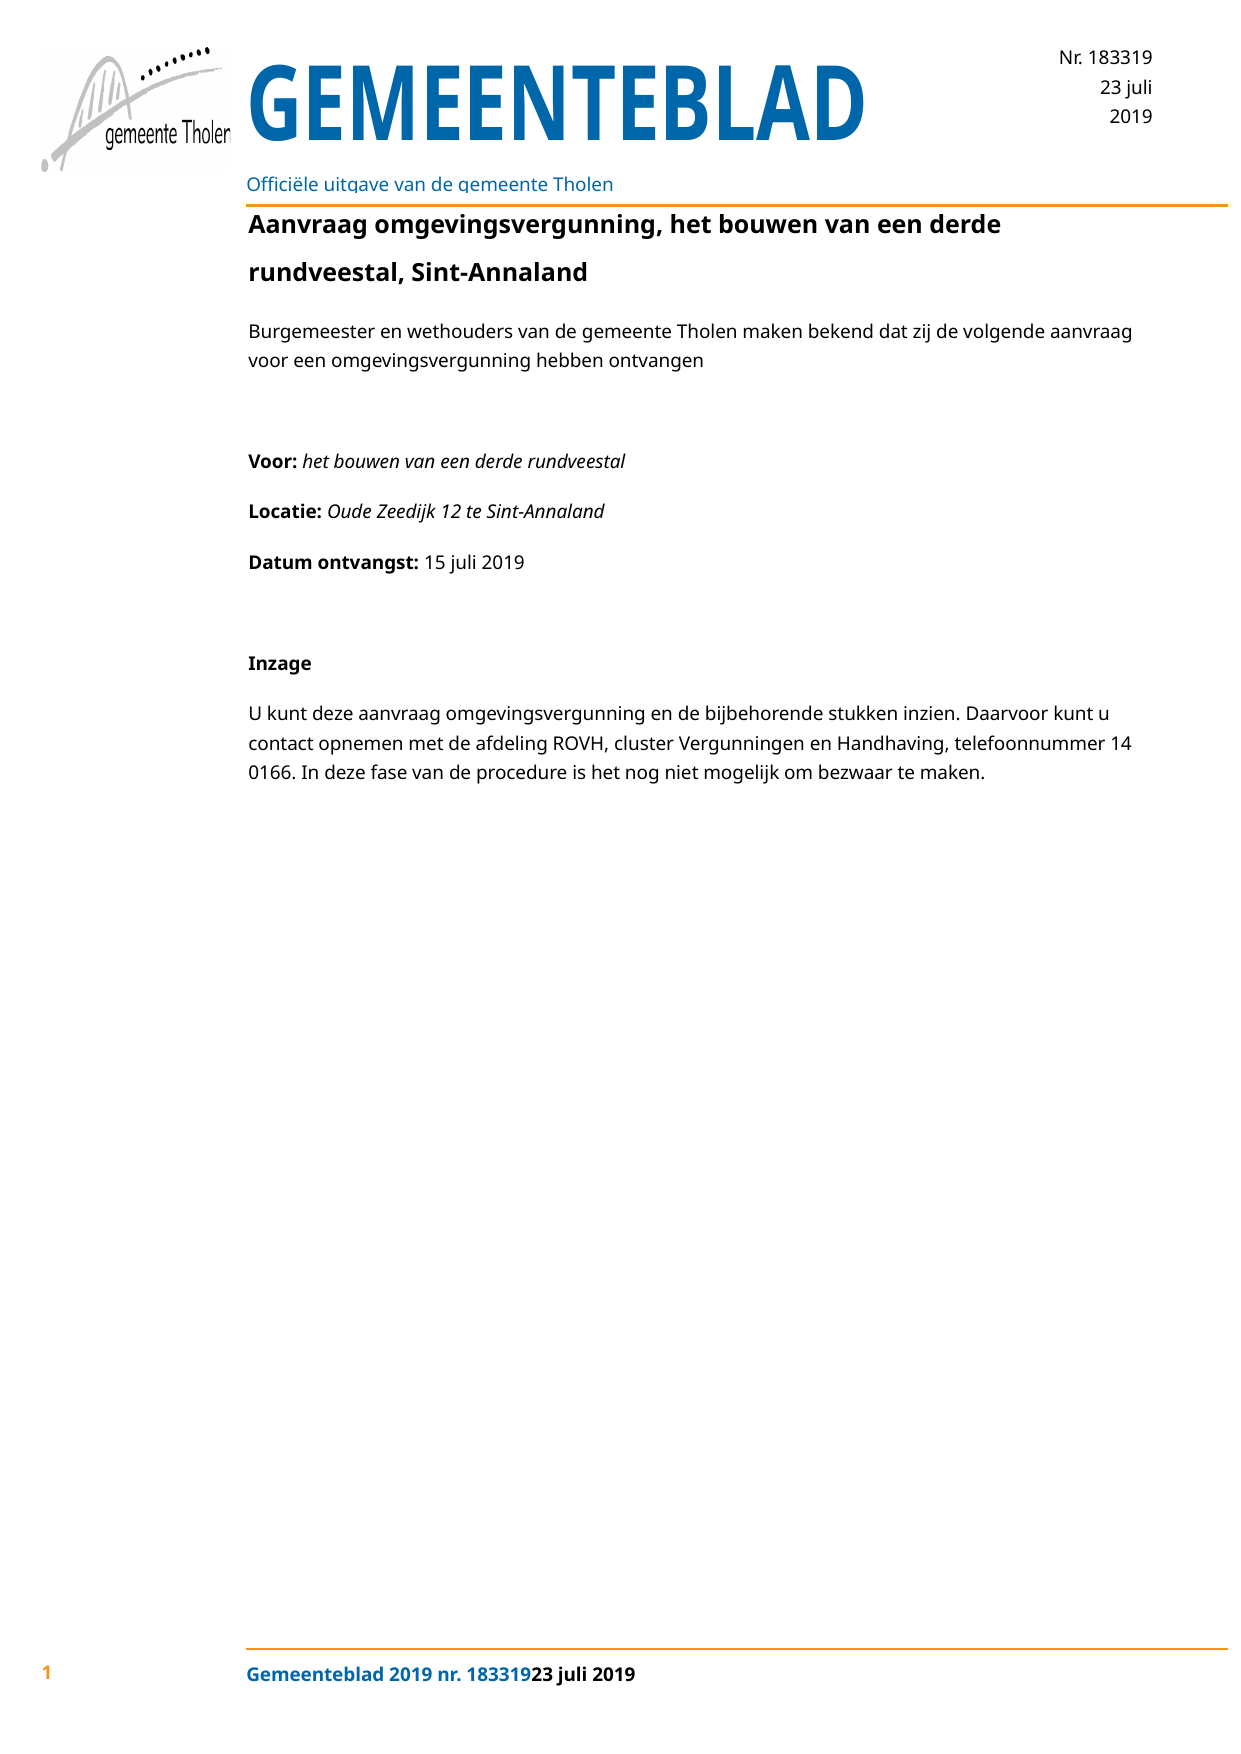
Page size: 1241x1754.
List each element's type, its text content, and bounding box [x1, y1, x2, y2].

text Inzage [248, 650, 1152, 676]
picture [41, 47, 231, 172]
text Burgemeester en wethouders van de gemeente Tholen maken bekend dat zij de volgende aanvraag voor een omgevingsvergunning hebben ontvangen [248, 318, 1152, 373]
text Locatie: Oude Zeedijk 12 te Sint-Annaland [248, 499, 1152, 524]
text Datum ontvangst: 15 juli 2019 [248, 549, 1152, 575]
text U kunt deze aanvraag omgevingsvergunning en de bijbehorende stukken inzien. Daarvoor kunt u contact opnemen met de afdeling ROVH, cluster Vergunningen en Handhaving, telefoonnummer 14 0166. In deze fase van de procedure is het nog niet mogelijk om bezwaar te maken. [248, 700, 1152, 785]
text Aanvraag omgevingsvergunning, het bouwen van een derde rundveestal, Sint-Annaland [248, 207, 1152, 288]
text Voor: het bouwen van een derde rundveestal [248, 448, 1152, 474]
